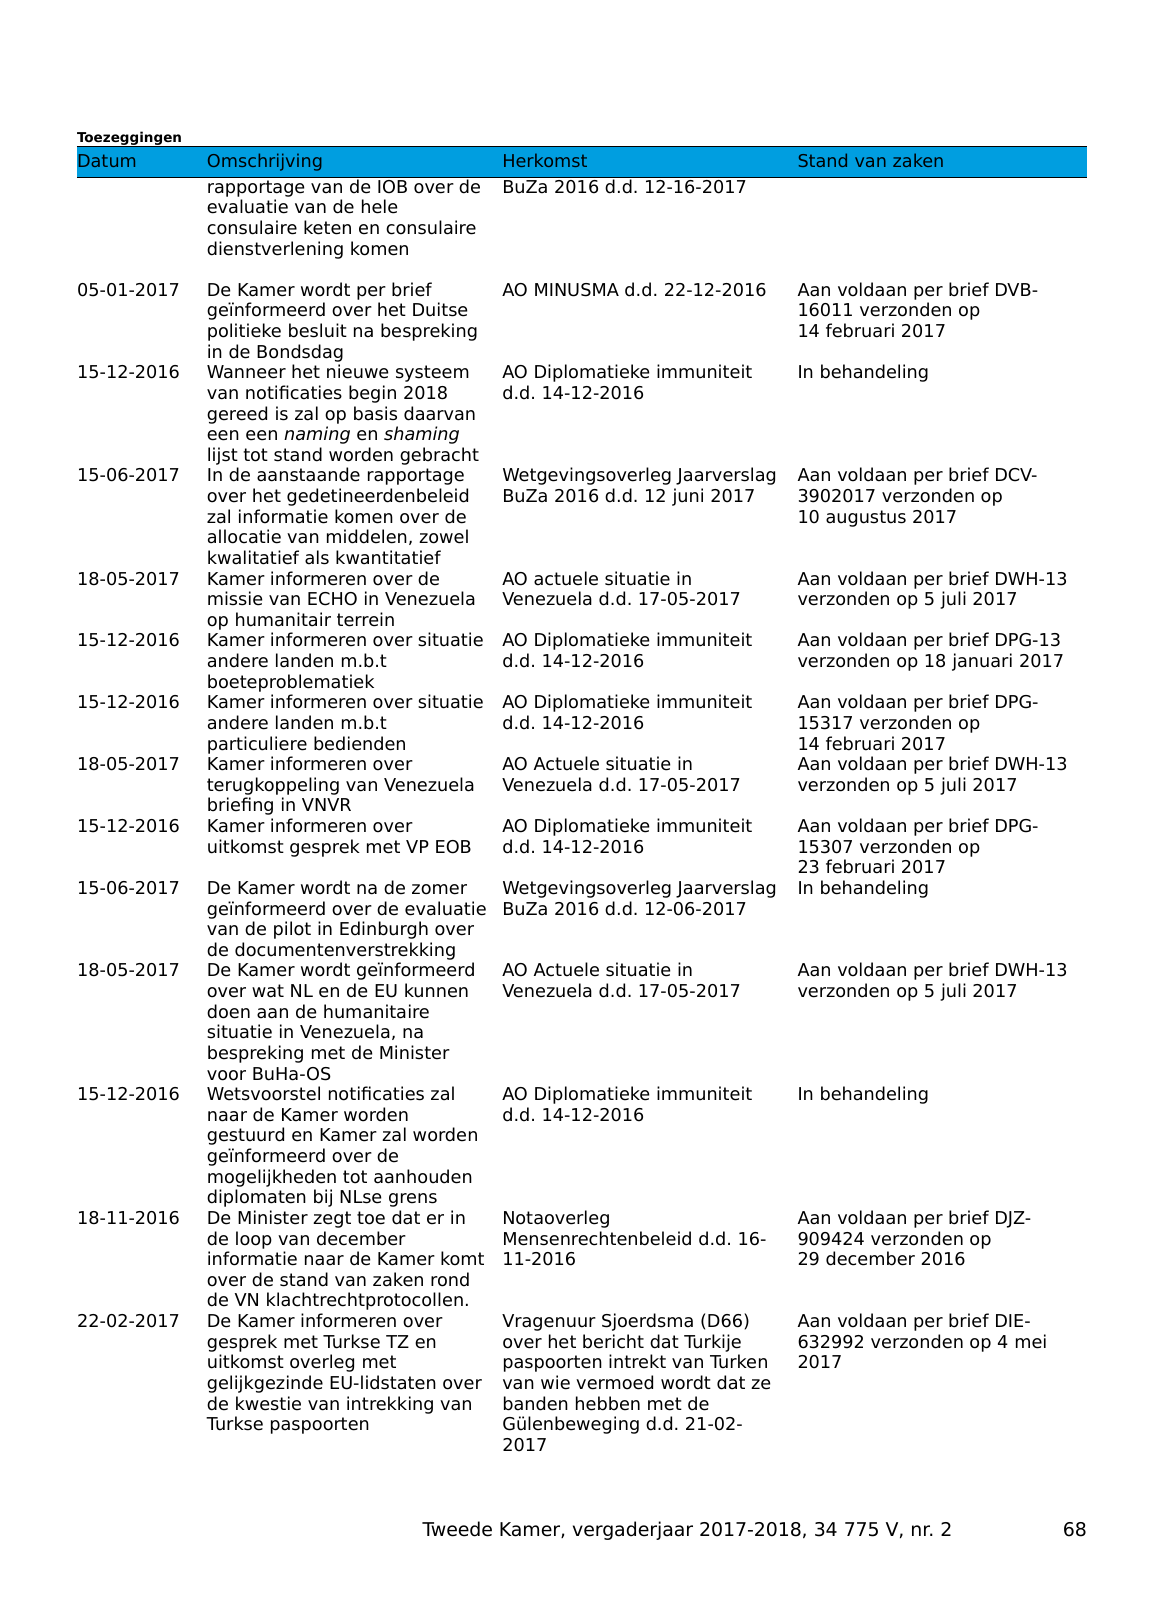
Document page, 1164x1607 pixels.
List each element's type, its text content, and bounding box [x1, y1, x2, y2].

table_cell De Kamer informeren over gesprek met Turkse TZ en uitkomst overleg met gelijkgezinde EU-lidstaten over de kwestie van intrekking van Turkse paspoorten [201, 1311, 496, 1455]
table_cell 15-06-2017 [77, 465, 201, 568]
table_cell AO actuele situatie in Venezuela d.d. 17-05-2017 [496, 569, 791, 630]
table_cell [791, 178, 1087, 259]
table_cell 18-11-2016 [77, 1208, 201, 1311]
table_cell Aan voldaan per brief DVB-16011 verzonden op 14 februari 2017 [791, 280, 1087, 362]
table_cell Wetgevingsoverleg Jaarverslag BuZa 2016 d.d. 12 juni 2017 [496, 465, 791, 568]
table_cell Aan voldaan per brief DWH-13 verzonden op 5 juli 2017 [791, 569, 1087, 630]
table_cell AO Actuele situatie in Venezuela d.d. 17-05-2017 [496, 960, 791, 1084]
table_cell Kamer informeren over uitkomst gesprek met VP EOB [201, 816, 496, 878]
table_cell 18-05-2017 [77, 960, 201, 1084]
table_cell AO Actuele situatie in Venezuela d.d. 17-05-2017 [496, 754, 791, 816]
table_cell In behandeling [791, 362, 1087, 465]
table_cell [201, 259, 496, 280]
table_cell AO Diplomatieke immuniteit d.d. 14-12-2016 [496, 816, 791, 878]
table_cell [791, 259, 1087, 280]
table_cell Aan voldaan per brief DPG-13 verzonden op 18 januari 2017 [791, 630, 1087, 692]
table_cell Wetsvoorstel notificaties zal naar de Kamer worden gestuurd en Kamer zal worden geïnformeerd over de mogelijkheden tot aanhouden diplomaten bij NLse grens [201, 1084, 496, 1208]
table_cell Wetgevingsoverleg Jaarverslag BuZa 2016 d.d. 12-06-2017 [496, 878, 791, 960]
table_cell Kamer informeren over terugkoppeling van Venezuela briefing in VNVR [201, 754, 496, 816]
table_cell De Kamer wordt geïnformeerd over wat NL en de EU kunnen doen aan de humanitaire situatie in Venezuela, na bespreking met de Minister voor BuHa-OS [201, 960, 496, 1084]
table_cell 05-01-2017 [77, 280, 201, 362]
table_cell Aan voldaan per brief DJZ-909424 verzonden op 29 december 2016 [791, 1208, 1087, 1311]
table_cell Kamer informeren over de missie van ECHO in Venezuela op humanitair terrein [201, 569, 496, 630]
table_cell Kamer informeren over situatie andere landen m.b.t boeteproblematiek [201, 630, 496, 692]
table_cell Aan voldaan per brief DPG-15307 verzonden op 23 februari 2017 [791, 816, 1087, 878]
table_cell AO Diplomatieke immuniteit d.d. 14-12-2016 [496, 630, 791, 692]
table_cell Stand van zaken [791, 147, 1087, 177]
table_cell In behandeling [791, 878, 1087, 960]
table_cell [77, 178, 201, 259]
table_cell Aan voldaan per brief DIE-632992 verzonden op 4 mei 2017 [791, 1311, 1087, 1455]
table_cell 15-06-2017 [77, 878, 201, 960]
table_cell AO Diplomatieke immuniteit d.d. 14-12-2016 [496, 692, 791, 754]
table_cell BuZa 2016 d.d. 12-16-2017 [496, 178, 791, 259]
table_cell 22-02-2017 [77, 1311, 201, 1455]
table_cell AO Diplomatieke immuniteit d.d. 14-12-2016 [496, 1084, 791, 1208]
table_cell 15-12-2016 [77, 816, 201, 878]
table_cell AO Diplomatieke immuniteit d.d. 14-12-2016 [496, 362, 791, 465]
table_cell Vragenuur Sjoerdsma (D66) over het bericht dat Turkije paspoorten intrekt van Turken van wie vermoed wordt dat ze banden hebben met de Gülenbeweging d.d. 21-02-2017 [496, 1311, 791, 1455]
table_cell De Kamer wordt per brief geïnformeerd over het Duitse politieke besluit na bespreking in de Bondsdag [201, 280, 496, 362]
table_cell In behandeling [791, 1084, 1087, 1208]
table_cell 18-05-2017 [77, 569, 201, 630]
table_cell Aan voldaan per brief DPG-15317 verzonden op 14 februari 2017 [791, 692, 1087, 754]
table_cell Omschrijving [201, 147, 496, 177]
table_cell 15-12-2016 [77, 630, 201, 692]
table_cell Aan voldaan per brief DWH-13 verzonden op 5 juli 2017 [791, 754, 1087, 816]
table_cell Aan voldaan per brief DCV-3902017 verzonden op 10 augustus 2017 [791, 465, 1087, 568]
table_cell [77, 259, 201, 280]
table_cell Notaoverleg Mensenrechtenbeleid d.d. 16-11-2016 [496, 1208, 791, 1311]
table_cell Aan voldaan per brief DWH-13 verzonden op 5 juli 2017 [791, 960, 1087, 1084]
table_cell De Kamer wordt na de zomer geïnformeerd over de evaluatie van de pilot in Edinburgh over de documentenverstrekking [201, 878, 496, 960]
table_cell [496, 259, 791, 280]
table_header Toezeggingen [77, 130, 1087, 146]
table_cell 15-12-2016 [77, 1084, 201, 1208]
table_cell In de aanstaande rapportage over het gedetineerdenbeleid zal informatie komen over de allocatie van middelen, zowel kwalitatief als kwantitatief [201, 465, 496, 568]
table_cell Datum [77, 147, 201, 177]
table_cell Kamer informeren over situatie andere landen m.b.t particuliere bedienden [201, 692, 496, 754]
table_cell De Minister zegt toe dat er in de loop van december informatie naar de Kamer komt over de stand van zaken rond de VN klachtrechtprotocollen. [201, 1208, 496, 1311]
table_cell rapportage van de IOB over de evaluatie van de hele consulaire keten en consulaire dienstverlening komen [201, 178, 496, 259]
table_cell AO MINUSMA d.d. 22-12-2016 [496, 280, 791, 362]
table_cell 15-12-2016 [77, 692, 201, 754]
table_cell 15-12-2016 [77, 362, 201, 465]
table_cell Herkomst [496, 147, 791, 177]
table_cell 18-05-2017 [77, 754, 201, 816]
table_cell Wanneer het nieuwe systeem van notificaties begin 2018 gereed is zal op basis daarvan een een naming en shaming lijst tot stand worden gebracht [201, 362, 496, 465]
